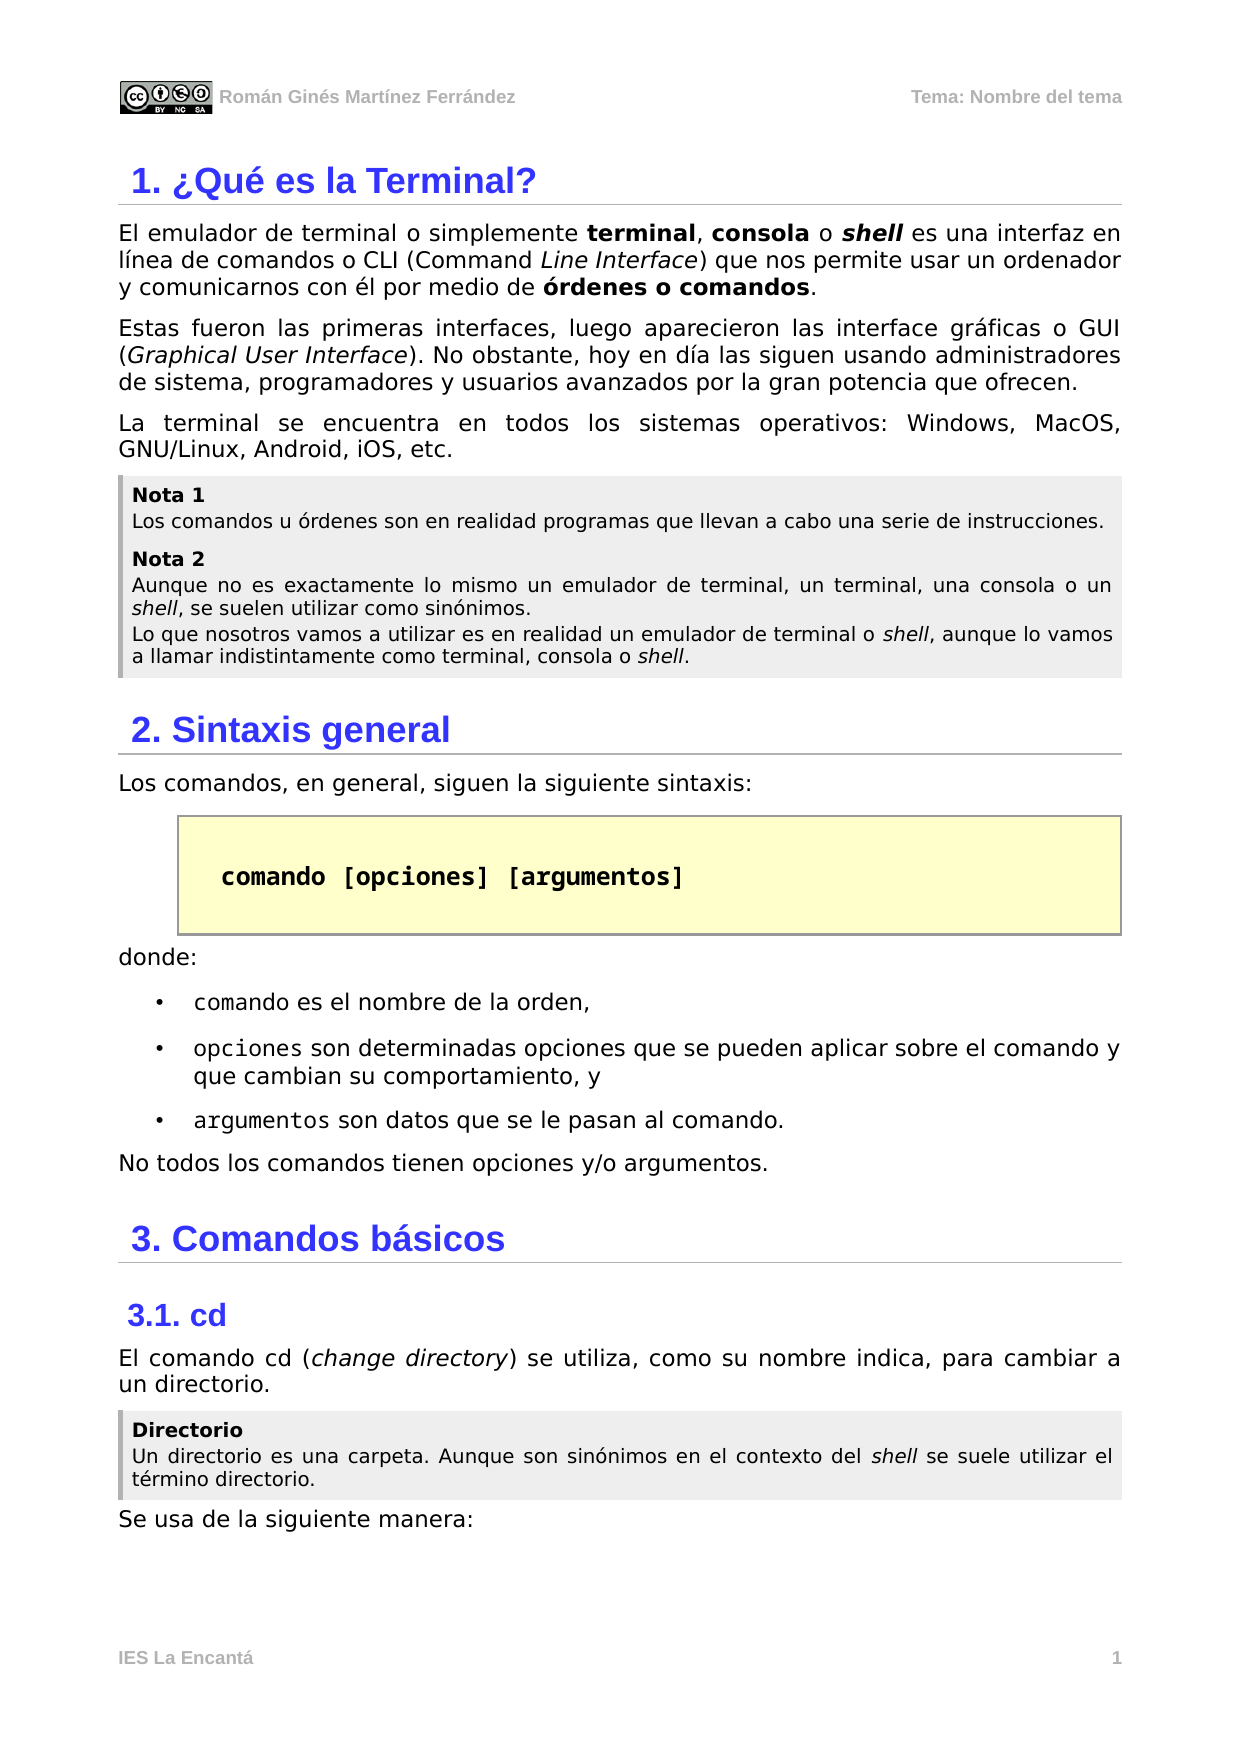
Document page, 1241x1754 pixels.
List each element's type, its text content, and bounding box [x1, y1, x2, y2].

subtitle Sintaxis general [118, 706, 1122, 753]
text Los comandos u órdenes son en realidad programas que llevan a cabo una serie de instrucciones. [123, 501, 1122, 533]
list opciones son determinadas opciones que se pueden aplicar sobre el comando y que cambian su comportamiento, y [156, 1032, 1122, 1090]
text La terminal se encuentra en todos los sistemas operativos: Windows, MacOS, GNU/Linux, Android, iOS, etc. [118, 410, 1122, 463]
text El emulador de terminal o simplemente terminal, consola o shell es una interfaz en línea de comandos o CLI (Command Line Interface) que nos permite usar un ordenador y comunicarnos con él por medio de órdenes o comandos. [118, 221, 1122, 301]
text No todos los comandos tienen opciones y/o argumentos. [118, 1150, 1122, 1177]
text Un directorio es una carpeta. Aunque son sinónimos en el contexto del shell se suele utilizar el término directorio. [123, 1436, 1122, 1500]
text Nota 1 [123, 476, 1122, 501]
picture [120, 81, 213, 114]
text Estas fueron las primeras interfaces, luego aparecieron las interface gráficas o GUI (Graphical User Interface). No obstante, hoy en día las siguen usando administradores de sistema, programadores y usuarios avanzados por la gran potencia que ofrecen. [118, 315, 1122, 395]
text Los comandos, en general, siguen la siguiente sintaxis: [118, 770, 1122, 797]
text Aunque no es exactamente lo mismo un emulador de terminal, un terminal, una consola o un shell, se suelen utilizar como sinónimos. [123, 565, 1122, 614]
subtitle Comandos básicos [118, 1214, 1122, 1262]
list comando es el nombre de la orden, [156, 986, 1122, 1017]
text donde: [118, 944, 1122, 971]
subtitle ¿Qué es la Terminal? [118, 156, 1122, 204]
text Se usa de la siguiente manera: [118, 1506, 1122, 1532]
text El comando cd (change directory) se utiliza, como su nombre indica, para cambiar a un directorio. [118, 1345, 1122, 1398]
text Directorio [123, 1411, 1122, 1436]
text Nota 2 [123, 539, 1122, 565]
text Lo que nosotros vamos a utilizar es en realidad un emulador de terminal o shell, aunque lo vamos a llamar indistintamente como terminal, consola o shell. [123, 614, 1122, 678]
list argumentos son datos que se le pasan al comando. [156, 1104, 1122, 1136]
text comando [opciones] [argumentos] [179, 817, 1120, 933]
subtitle cd [118, 1296, 1122, 1333]
